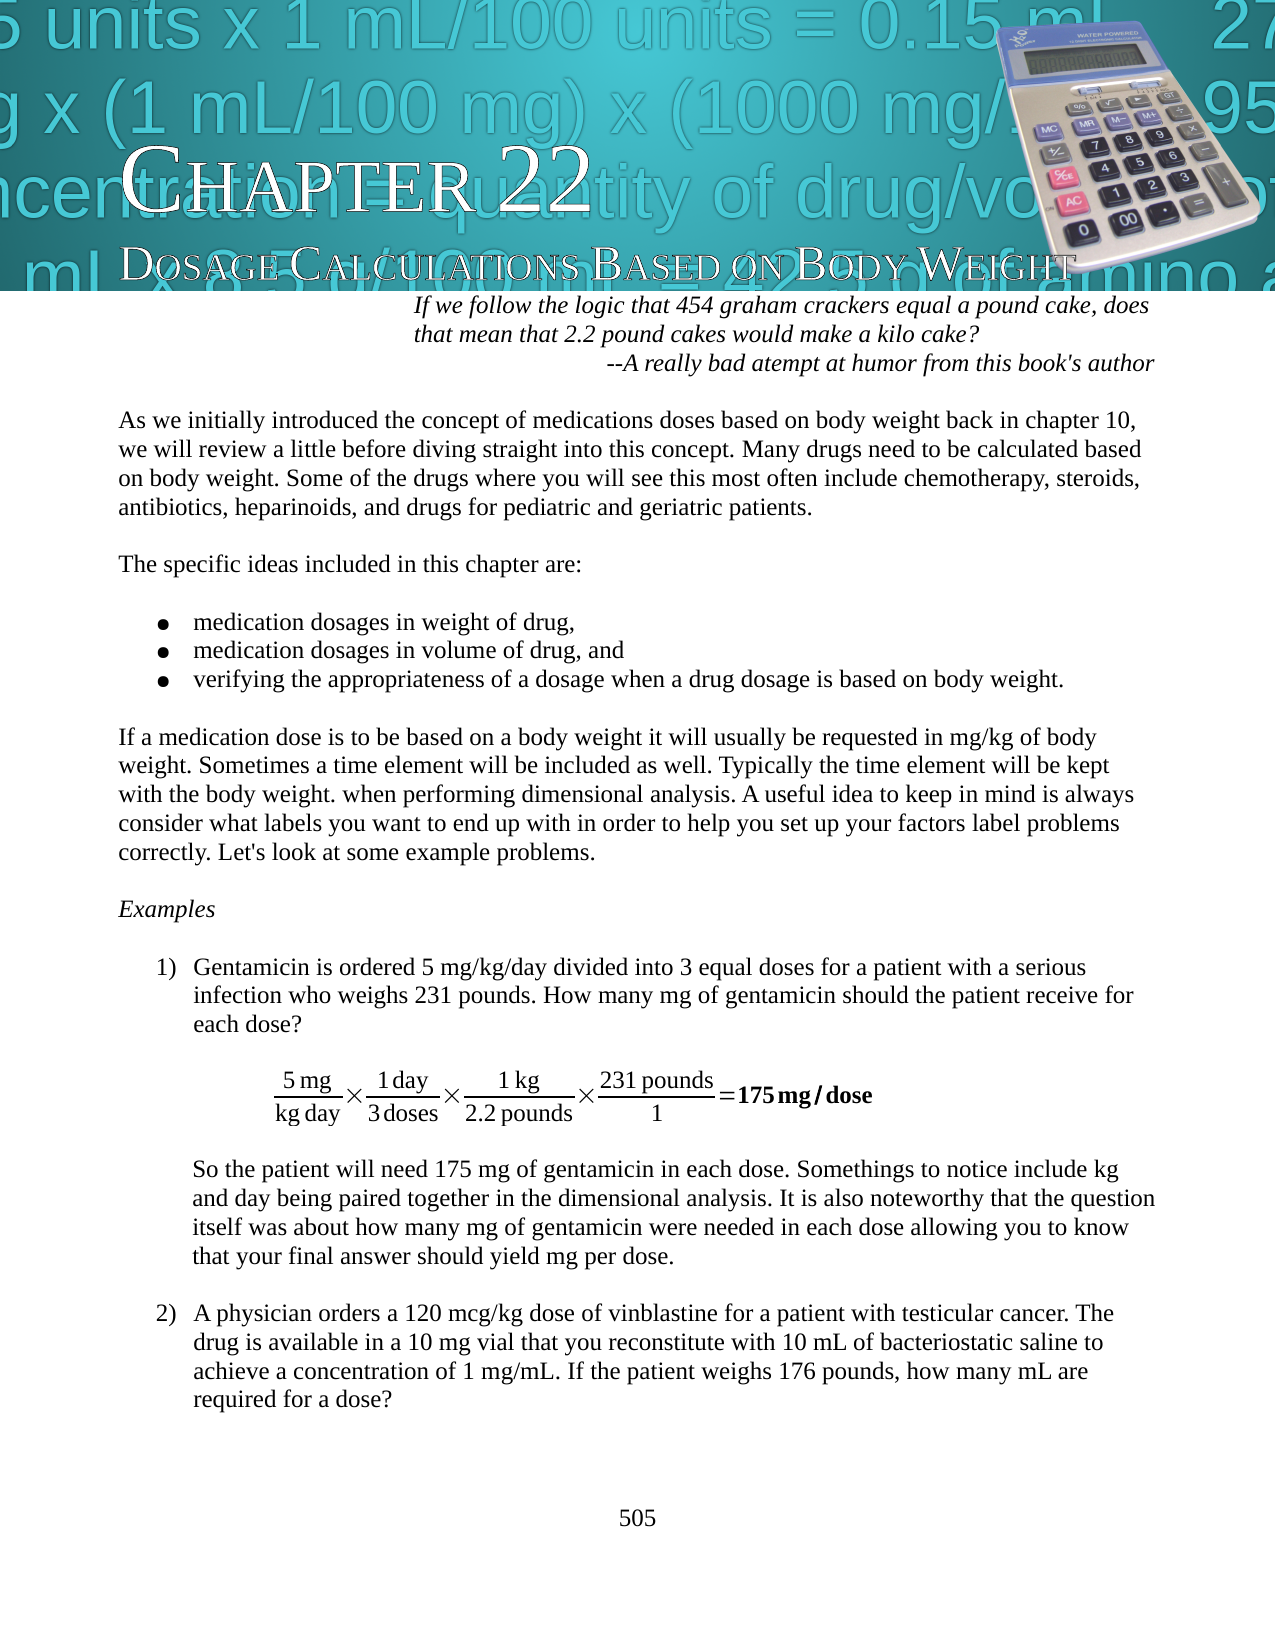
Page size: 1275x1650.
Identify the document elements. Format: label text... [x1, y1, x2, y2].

list medication dosages in weight of drug, [156, 607, 1157, 636]
text So the patient will need 175 mg of gentamicin in each dose. Somethings to notice include kg and day being paired together in the dimensional analysis. It is also noteworthy that the question itself was about how many mg of gentamicin were needed in each dose allowing you to know that your final answer should yield mg per dose. [192, 1154, 1157, 1269]
list Gentamicin is ordered 5 mg/kg/day divided into 3 equal doses for a patient with a serious infection who weighs 231 pounds. How many mg of gentamicin should the patient receive for each dose? [156, 952, 1157, 1038]
text The specific ideas included in this chapter are: [118, 549, 1157, 578]
list A physician orders a 120 mcg/kg dose of vinblastine for a patient with testicular cancer. The drug is available in a 10 mg vial that you reconstitute with 10 mL of bacteriostatic saline to achieve a concentration of 1 mg/mL. If the patient weighs 176 pounds, how many mL are required for a dose? [156, 1298, 1157, 1413]
picture [0, 0, 1275, 291]
list verifying the appropriateness of a dosage when a drug dosage is based on body weight. [156, 664, 1157, 693]
text As we initially introduced the concept of medications doses based on body weight back in chapter 10, we will review a little before diving straight into this concept. Many drugs need to be calculated based on body weight. Some of the drugs where you will see this most often include chemotherapy, steroids, antibiotics, heparinoids, and drugs for pediatric and geriatric patients. [118, 406, 1157, 521]
text Examples [118, 894, 1157, 923]
list medication dosages in volume of drug, and [156, 636, 1157, 664]
text --A really bad atempt at humor from this book's author [118, 348, 1157, 377]
text If we follow the logic that 454 graham crackers equal a pound cake, does that mean that 2.2 pound cakes would make a kilo cake? [413, 291, 1157, 348]
text If a medication dose is to be based on a body weight it will usually be requested in mg/kg of body weight. Sometimes a time element will be included as well. Typically the time element will be kept with the body weight. when performing dimensional analysis. A useful idea to keep in mind is always consider what labels you want to end up with in order to help you set up your factors label problems correctly. Let's look at some example problems. [118, 722, 1157, 866]
